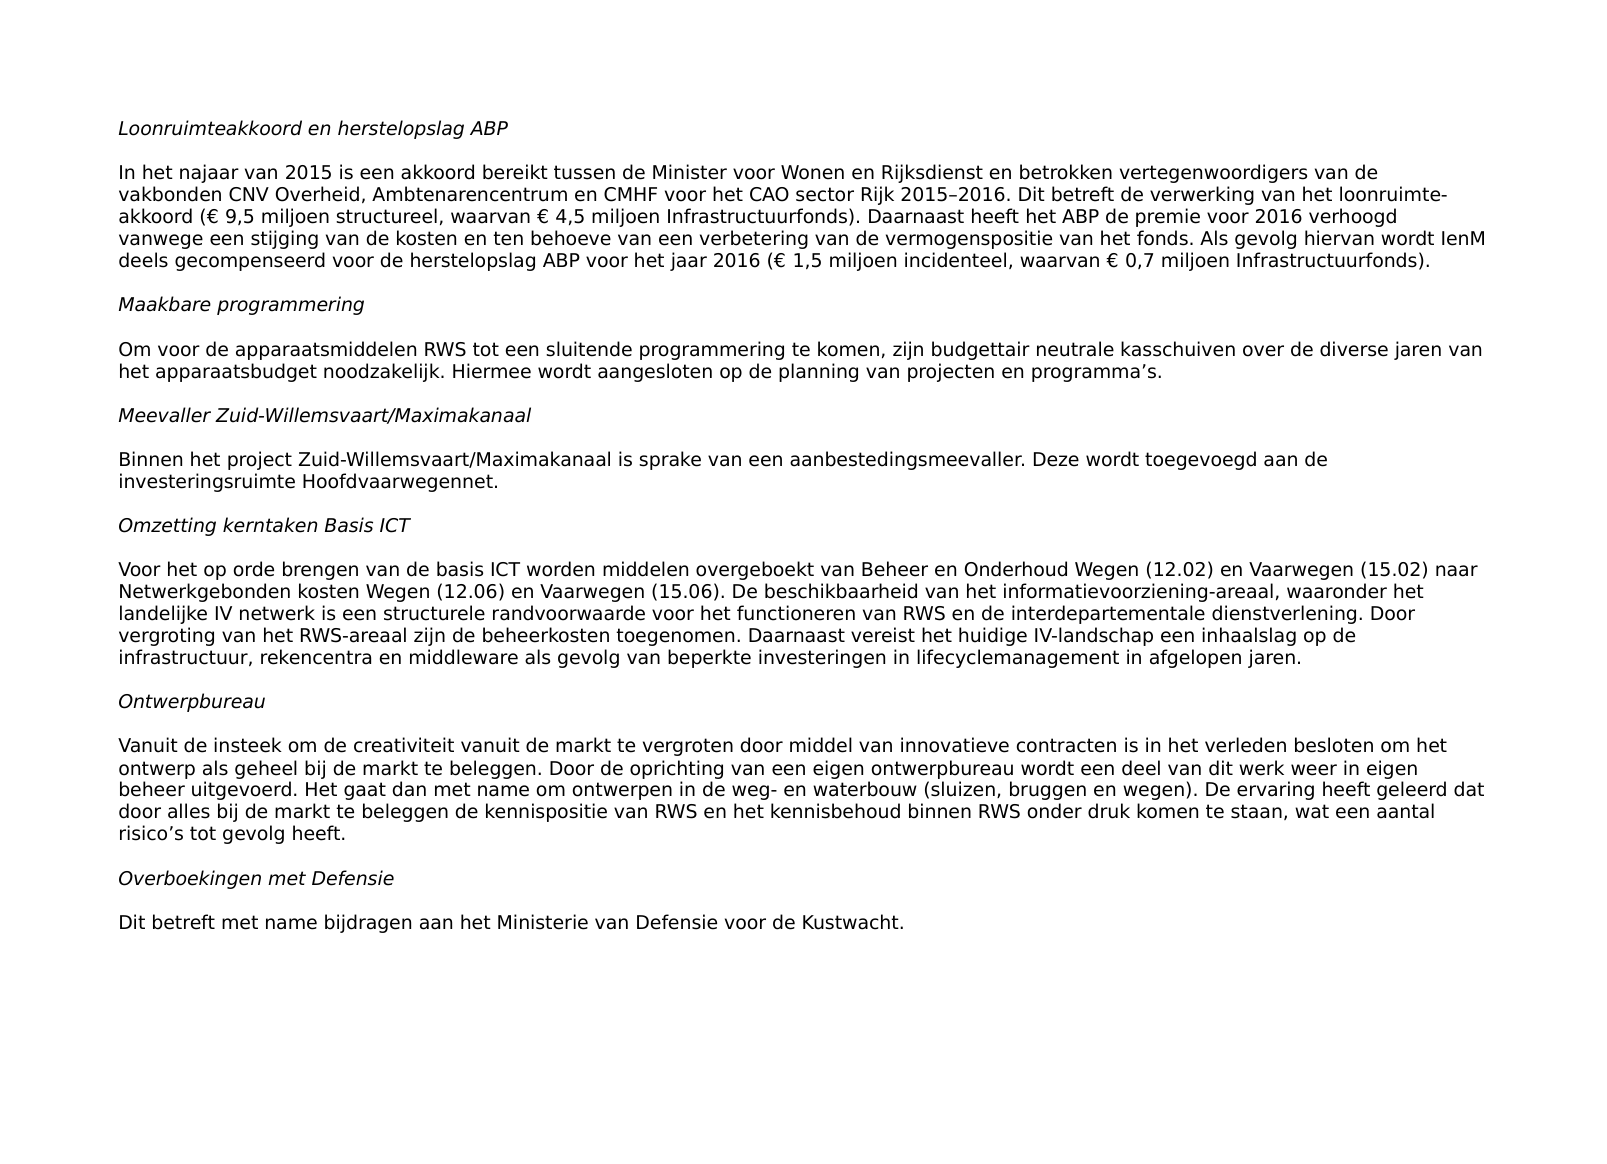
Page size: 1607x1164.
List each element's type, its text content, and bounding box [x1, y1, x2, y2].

text Om voor de apparaatsmiddelen RWS tot een sluitende programmering te komen, zijn budgettair neutrale kasschuiven over de diverse jaren van het apparaatsbudget noodzakelijk. Hiermee wordt aangesloten op de planning van projecten en programma’s. [118, 338, 1488, 382]
subtitle Omzetting kerntaken Basis ICT [118, 515, 1488, 537]
subtitle Loonruimteakkoord en herstelopslag ABP [118, 118, 1488, 140]
subtitle Meevaller Zuid-Willemsvaart/Maximakanaal [118, 405, 1488, 427]
text Binnen het project Zuid-Willemsvaart/Maximakanaal is sprake van een aanbestedingsmeevaller. Deze wordt toegevoegd aan de investeringsruimte Hoofdvaarwegennet. [118, 449, 1488, 493]
text In het najaar van 2015 is een akkoord bereikt tussen de Minister voor Wonen en Rijksdienst en betrokken vertegenwoordigers van de vakbonden CNV Overheid, Ambtenarencentrum en CMHF voor het CAO sector Rijk 2015–2016. Dit betreft de verwerking van het loonruimte-akkoord (€ 9,5 miljoen structureel, waarvan € 4,5 miljoen Infrastructuurfonds). Daarnaast heeft het ABP de premie voor 2016 verhoogd vanwege een stijging van de kosten en ten behoeve van een verbetering van de vermogenspositie van het fonds. Als gevolg hiervan wordt IenM deels gecompenseerd voor de herstelopslag ABP voor het jaar 2016 (€ 1,5 miljoen incidenteel, waarvan € 0,7 miljoen Infrastructuurfonds). [118, 162, 1488, 272]
subtitle Ontwerpbureau [118, 691, 1488, 713]
text Dit betreft met name bijdragen aan het Ministerie van Defensie voor de Kustwacht. [118, 912, 1488, 934]
subtitle Maakbare programmering [118, 294, 1488, 316]
subtitle Overboekingen met Defensie [118, 867, 1488, 889]
text Voor het op orde brengen van de basis ICT worden middelen overgeboekt van Beheer en Onderhoud Wegen (12.02) en Vaarwegen (15.02) naar Netwerkgebonden kosten Wegen (12.06) en Vaarwegen (15.06). De beschikbaarheid van het informatievoorziening-areaal, waaronder het landelijke IV netwerk is een structurele randvoorwaarde voor het functioneren van RWS en de interdepartementale dienstverlening. Door vergroting van het RWS-areaal zijn de beheerkosten toegenomen. Daarnaast vereist het huidige IV-landschap een inhaalslag op de infrastructuur, rekencentra en middleware als gevolg van beperkte investeringen in lifecyclemanagement in afgelopen jaren. [118, 559, 1488, 669]
text Vanuit de insteek om de creativiteit vanuit de markt te vergroten door middel van innovatieve contracten is in het verleden besloten om het ontwerp als geheel bij de markt te beleggen. Door de oprichting van een eigen ontwerpbureau wordt een deel van dit werk weer in eigen beheer uitgevoerd. Het gaat dan met name om ontwerpen in de weg- en waterbouw (sluizen, bruggen en wegen). De ervaring heeft geleerd dat door alles bij de markt te beleggen de kennispositie van RWS en het kennisbehoud binnen RWS onder druk komen te staan, wat een aantal risico’s tot gevolg heeft. [118, 735, 1488, 845]
